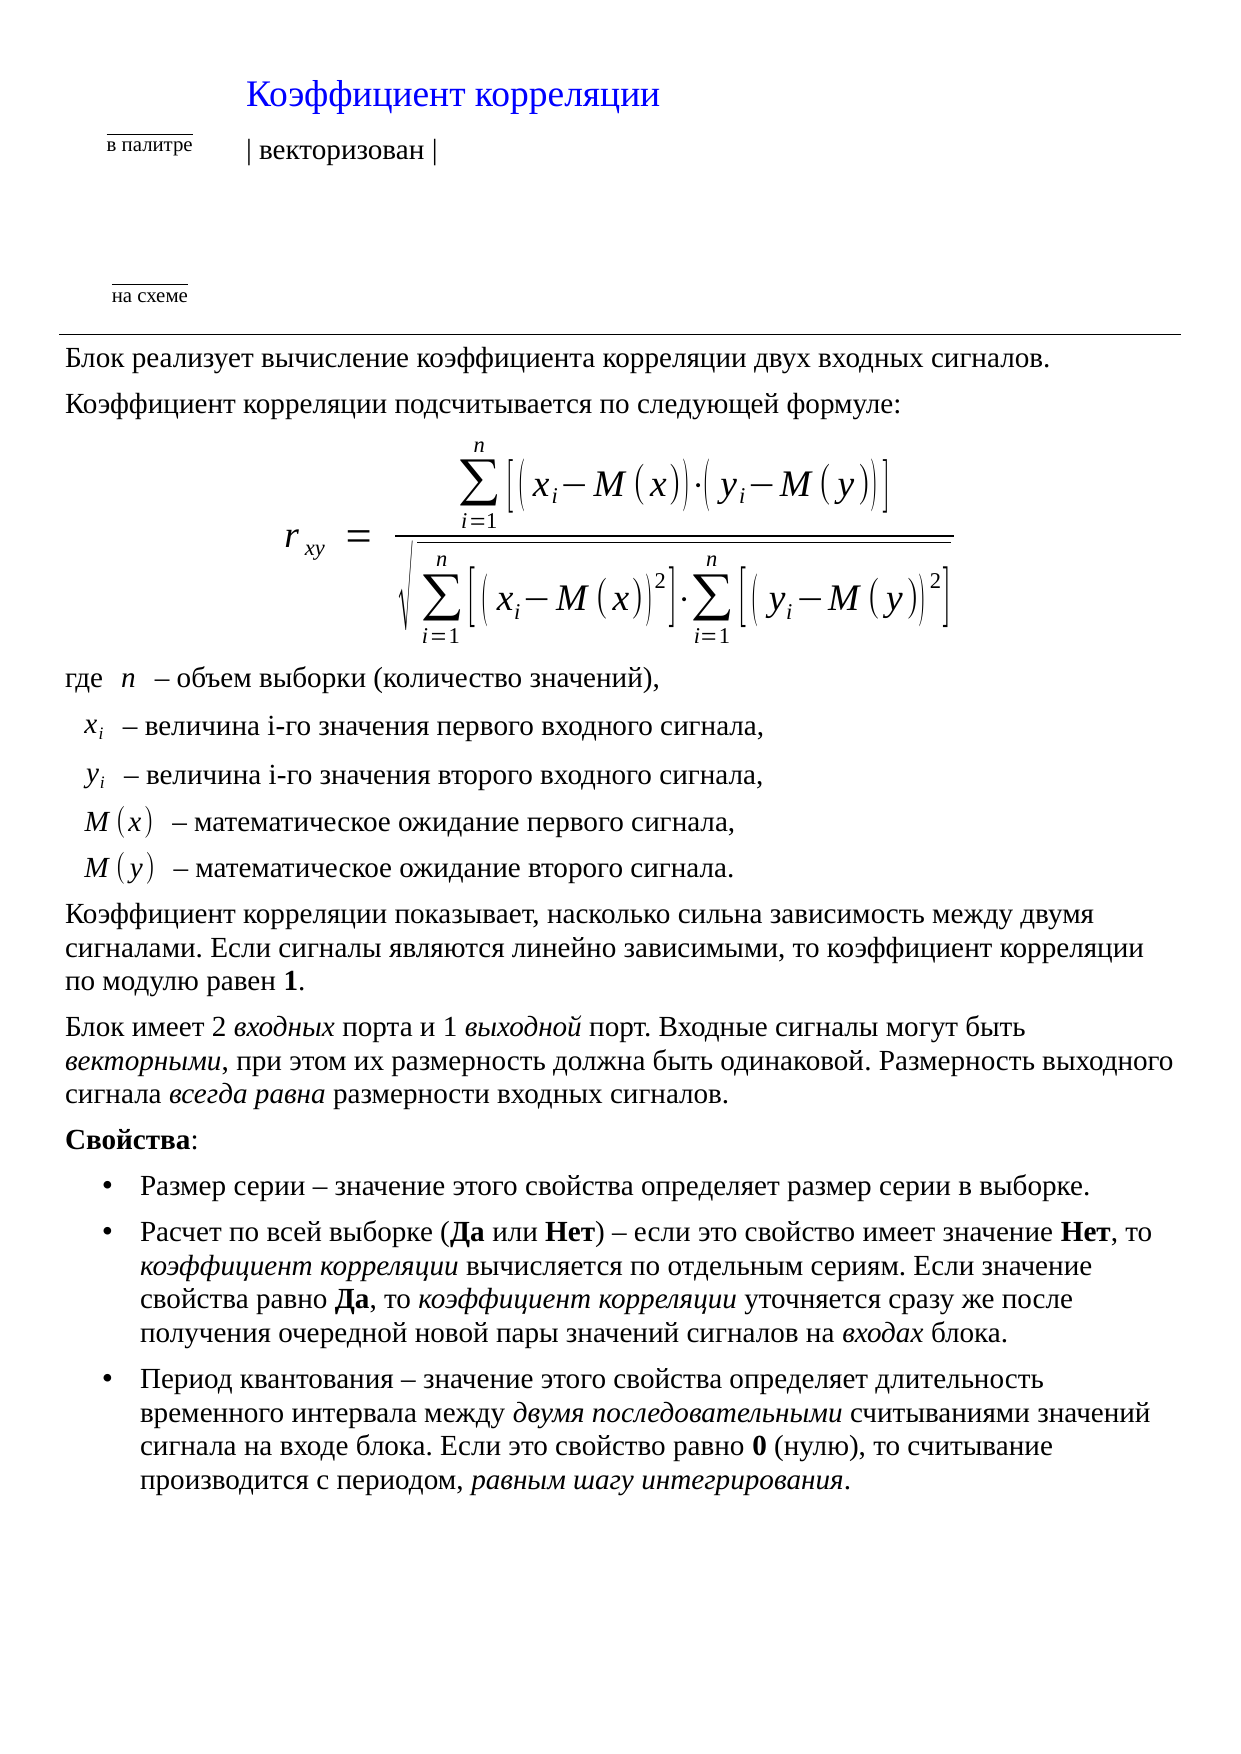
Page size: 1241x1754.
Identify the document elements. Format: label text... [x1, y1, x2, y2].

table_cell Блок реализует вычисление коэффициента корреляции двух входных сигналов. Коэффициент корреляции подсчитывается по следующей формуле: где– объем выборки (количество значений), – величина i-го значения первого входного сигнала, – величина i-го значения второго входного сигнала, – математическое ожидание первого сигнала, – математическое ожидание второго сигнала. Коэффициент корреляции показывает, насколько сильна зависимость между двумя сигналами. Если сигналы являются линейно зависимыми, то коэффициент корреляции по модулю равен 1. Блок имеет 2 входных порта и 1 выходной порт. Входные сигналы могут быть векторными, при этом их размерность должна быть одинаковой. Размерность выходного сигнала всегда равна размерности входных сигналов. Свойства: Размер серии – значение этого свойства определяет размер серии в выборке. Расчет по всей выборке (Да или Нет) – если это свойство имеет значение Нет, то коэффициент корреляции вычисляется по отдельным сериям. Если значение свойства равно Да, то коэффициент корреляции уточняется сразу же после получения очередной новой пары значений сигналов на входах блока. Период квантования – значение этого свойства определяет длительность временного интервала между двумя последовательными считываниями значений сигнала на входе блока. Если это свойство равно 0 (нулю), то считывание производится с периодом, равным шагу интегрирования. [59, 335, 1181, 1513]
table_cell на схеме [59, 277, 240, 334]
table_header [59, 59, 240, 127]
table_cell [240, 277, 1181, 334]
table_header Коэффициент корреляции [240, 59, 1181, 127]
table_cell [59, 184, 240, 277]
table_cell | векторизован | [240, 127, 1181, 184]
table_cell в палитре [59, 127, 240, 184]
table_cell [240, 184, 1181, 277]
